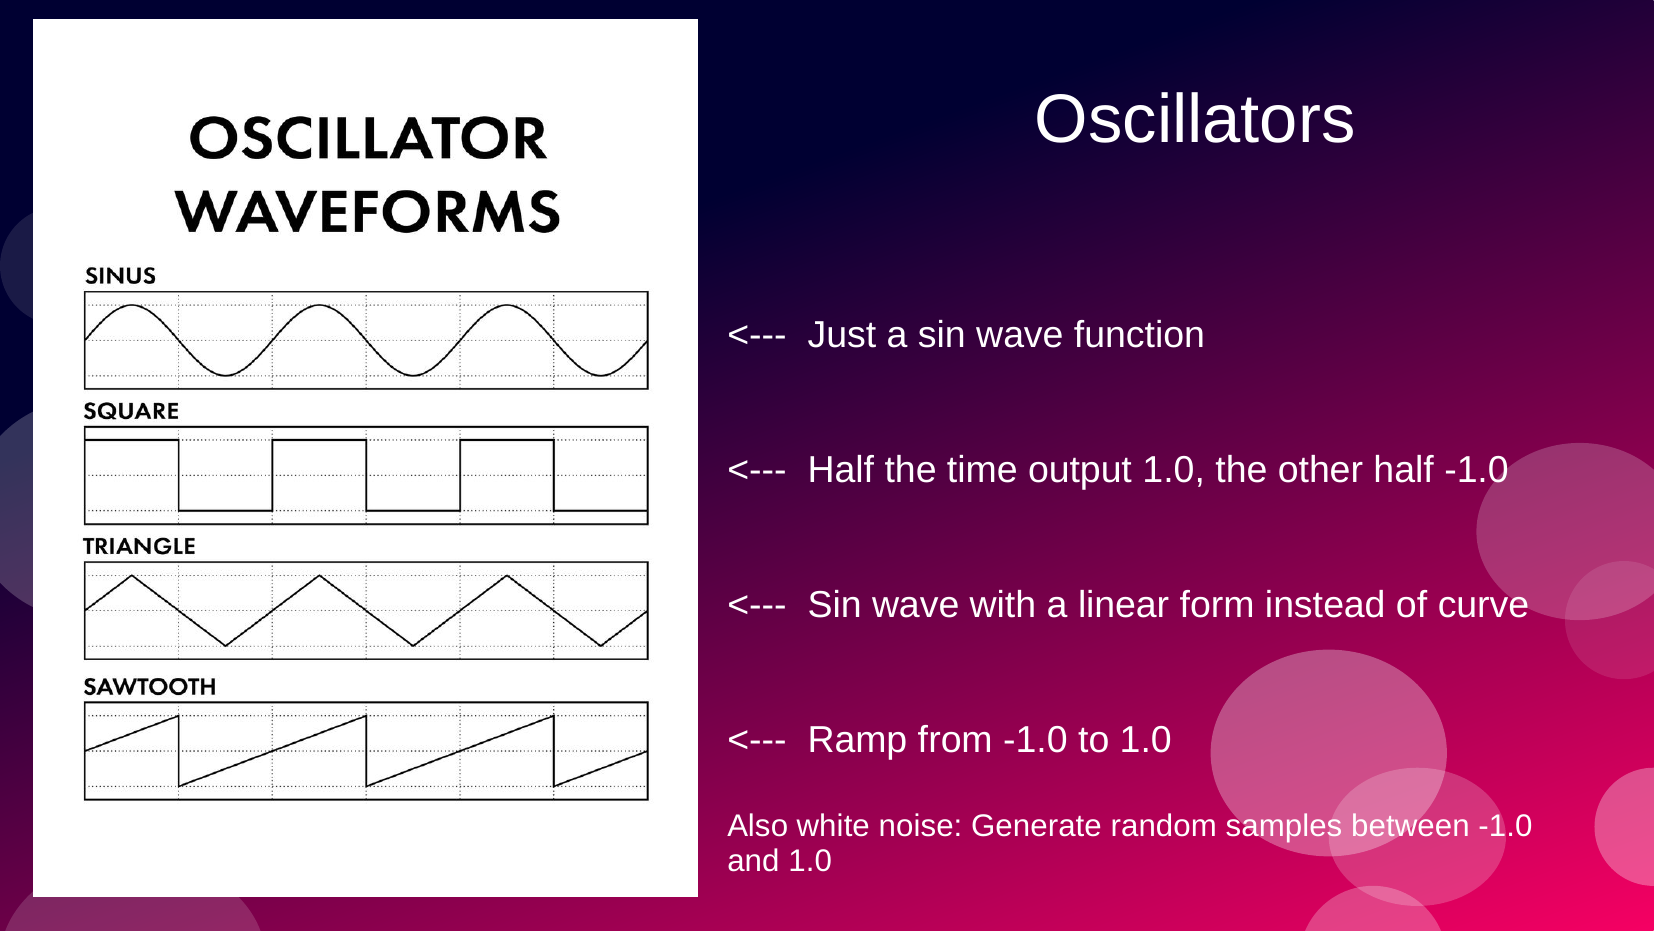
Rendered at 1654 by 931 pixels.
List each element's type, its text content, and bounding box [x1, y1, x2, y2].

picture [33, 19, 698, 897]
text_box <--- Just a sin wave function <--- Half the time output 1.0, the other half -1.0 <--- Sin wave with a linear form instead of curve <--- Ramp from -1.0 to 1.0 Also white noise: Generate random samples between -1.0 and 1.0 [712, 305, 1576, 931]
title Oscillators [825, 37, 1565, 200]
